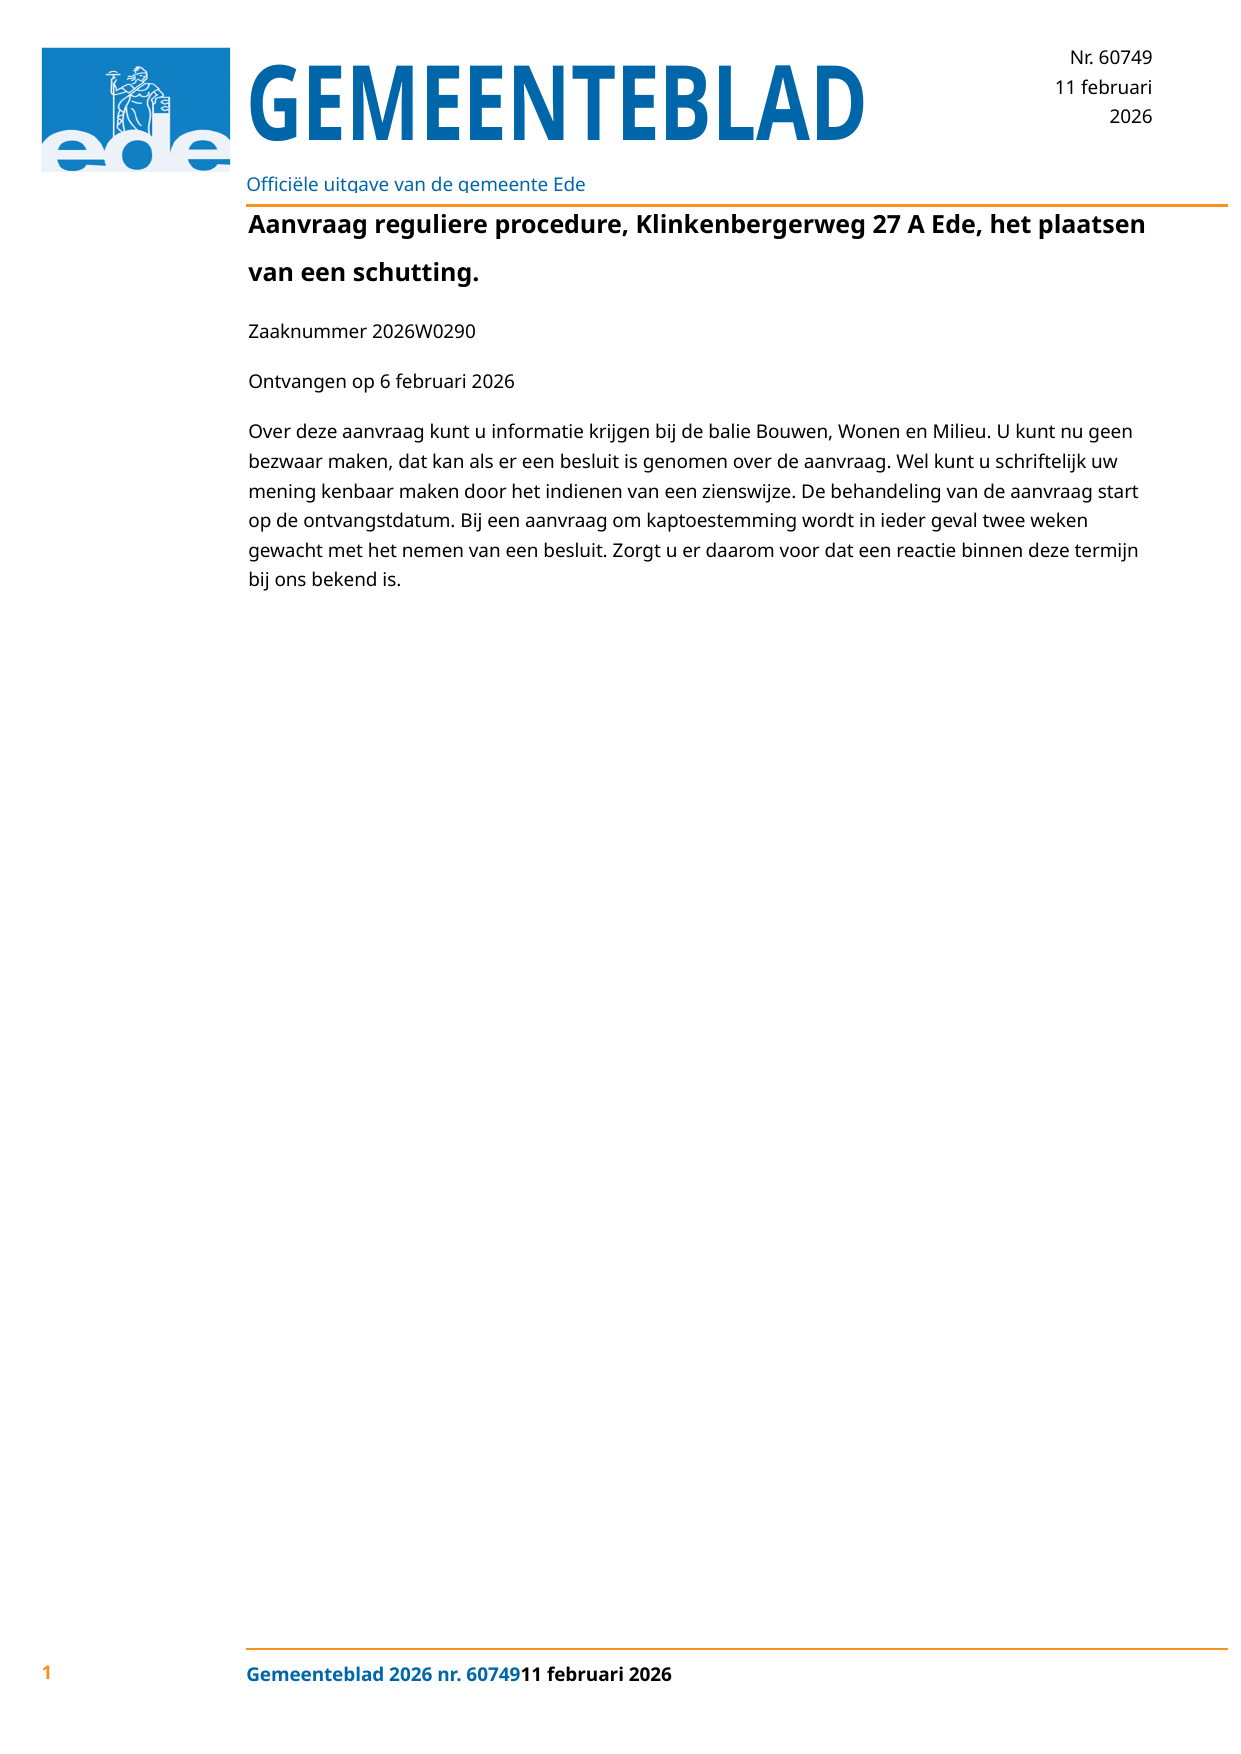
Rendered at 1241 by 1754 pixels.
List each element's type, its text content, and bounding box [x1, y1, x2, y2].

text Over deze aanvraag kunt u informatie krijgen bij de balie Bouwen, Wonen en Milieu. U kunt nu geen bezwaar maken, dat kan als er een besluit is genomen over de aanvraag. Wel kunt u schriftelijk uw mening kenbaar maken door het indienen van een zienswijze. De behandeling van de aanvraag start op de ontvangstdatum. Bij een aanvraag om kaptoestemming wordt in ieder geval twee weken gewacht met het nemen van een besluit. Zorgt u er daarom voor dat een reactie binnen deze termijn bij ons bekend is. [248, 419, 1152, 592]
picture [41, 47, 231, 172]
text Ontvangen op 6 februari 2026 [248, 368, 1152, 394]
text Zaaknummer 2026W0290 [248, 318, 1152, 344]
text Aanvraag reguliere procedure, Klinkenbergerweg 27 A Ede, het plaatsen van een schutting. [248, 207, 1152, 288]
